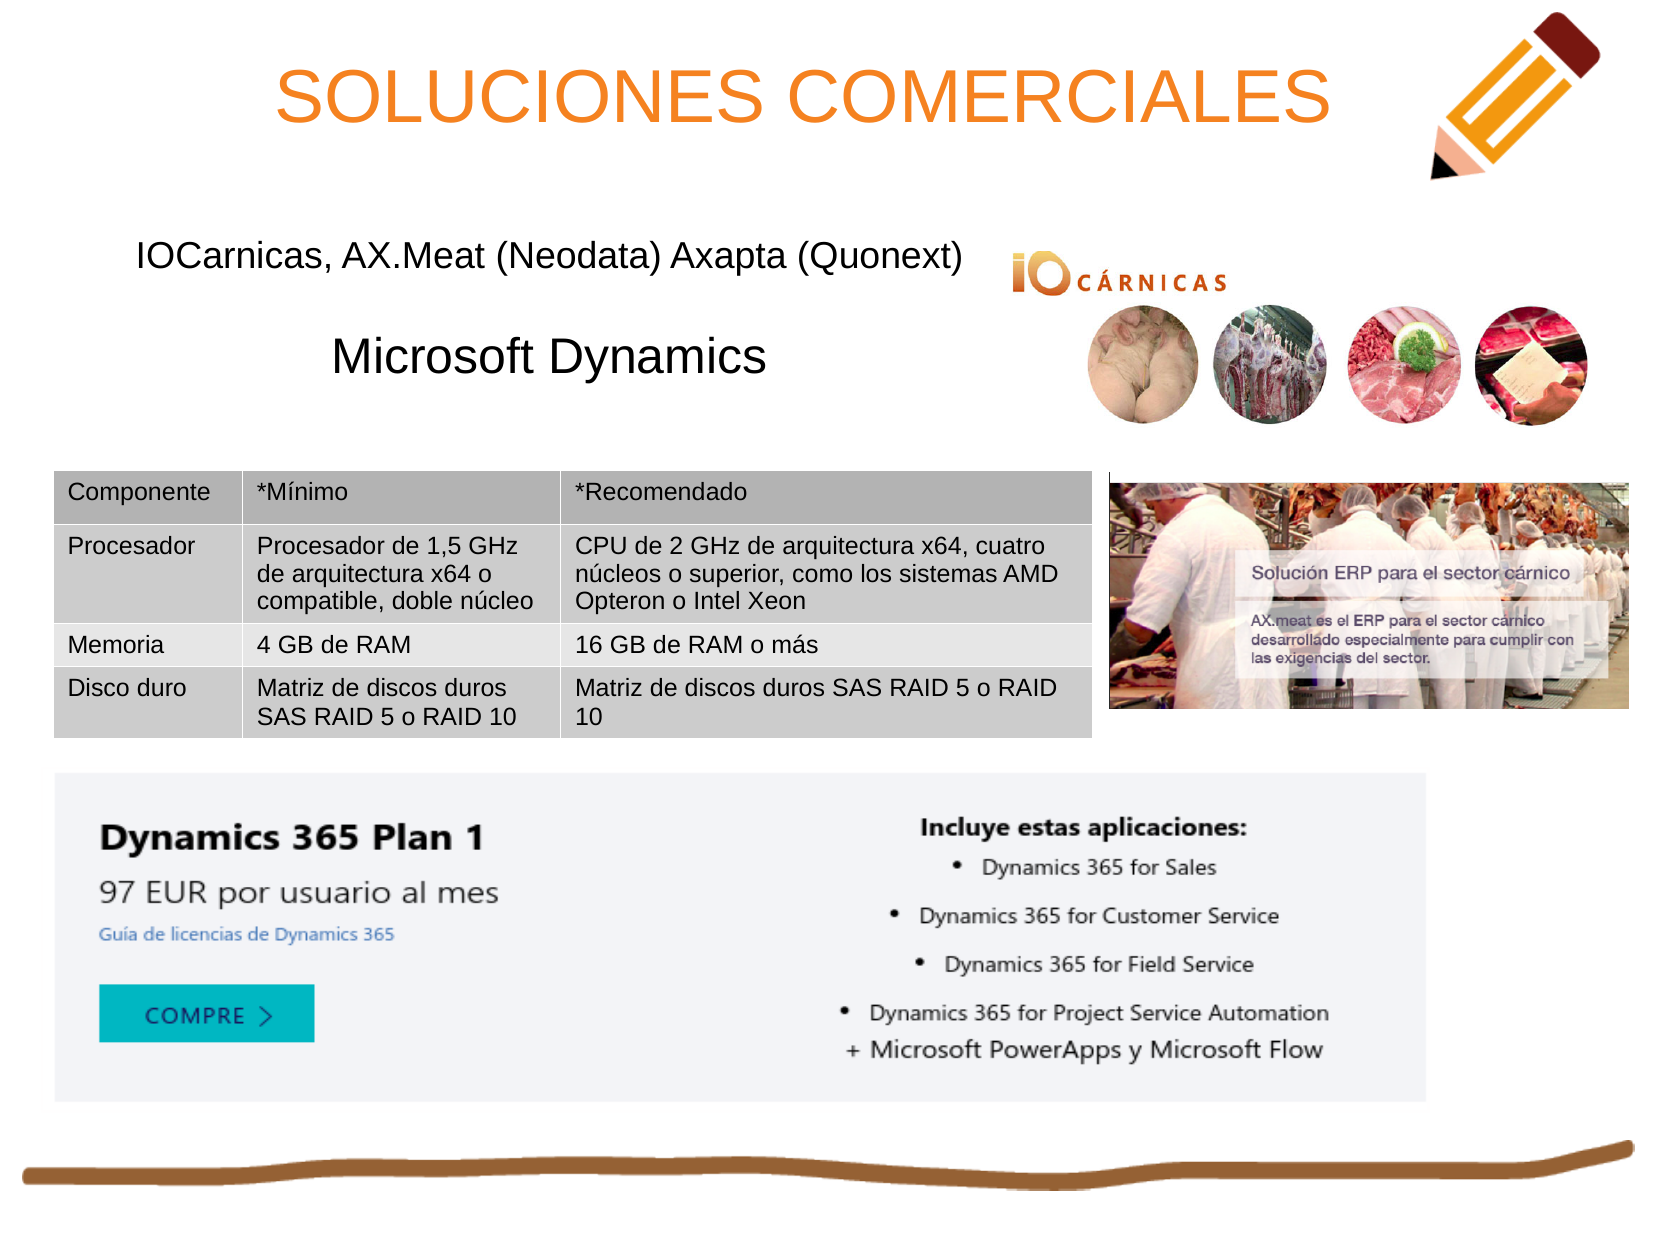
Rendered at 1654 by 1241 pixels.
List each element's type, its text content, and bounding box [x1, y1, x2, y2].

picture [1109, 472, 1629, 709]
table_cell Matriz de discos duros SAS RAID 5 o RAID 10 [243, 667, 560, 738]
picture [41, 767, 1430, 1113]
table_cell Procesador [54, 525, 242, 623]
table_header *Recomendado [561, 471, 1092, 524]
table_cell CPU de 2 GHz de arquitectura x64, cuatro núcleos o superior, como los sistemas AMD Opteron o Intel Xeon [561, 525, 1092, 623]
table_cell 4 GB de RAM [243, 624, 560, 666]
table_header *Mínimo [243, 471, 560, 524]
picture [1003, 251, 1630, 438]
table_header Componente [54, 471, 242, 524]
table_cell Procesador de 1,5 GHz de arquitectura x64 o compatible, doble núcleo [243, 525, 560, 623]
text_box SOLUCIONES COMERCIALES [259, 47, 1348, 147]
picture [1430, 12, 1601, 181]
table_cell 16 GB de RAM o más [561, 624, 1092, 666]
table_cell Disco duro [54, 667, 242, 738]
text_box IOCarnicas, AX.Meat (Neodata) Axapta (Quonext) [120, 226, 979, 284]
picture [22, 1140, 1635, 1191]
table_cell Memoria [54, 624, 242, 666]
text_box Microsoft Dynamics [316, 321, 783, 392]
table_cell Matriz de discos duros SAS RAID 5 o RAID 10 [561, 667, 1092, 738]
